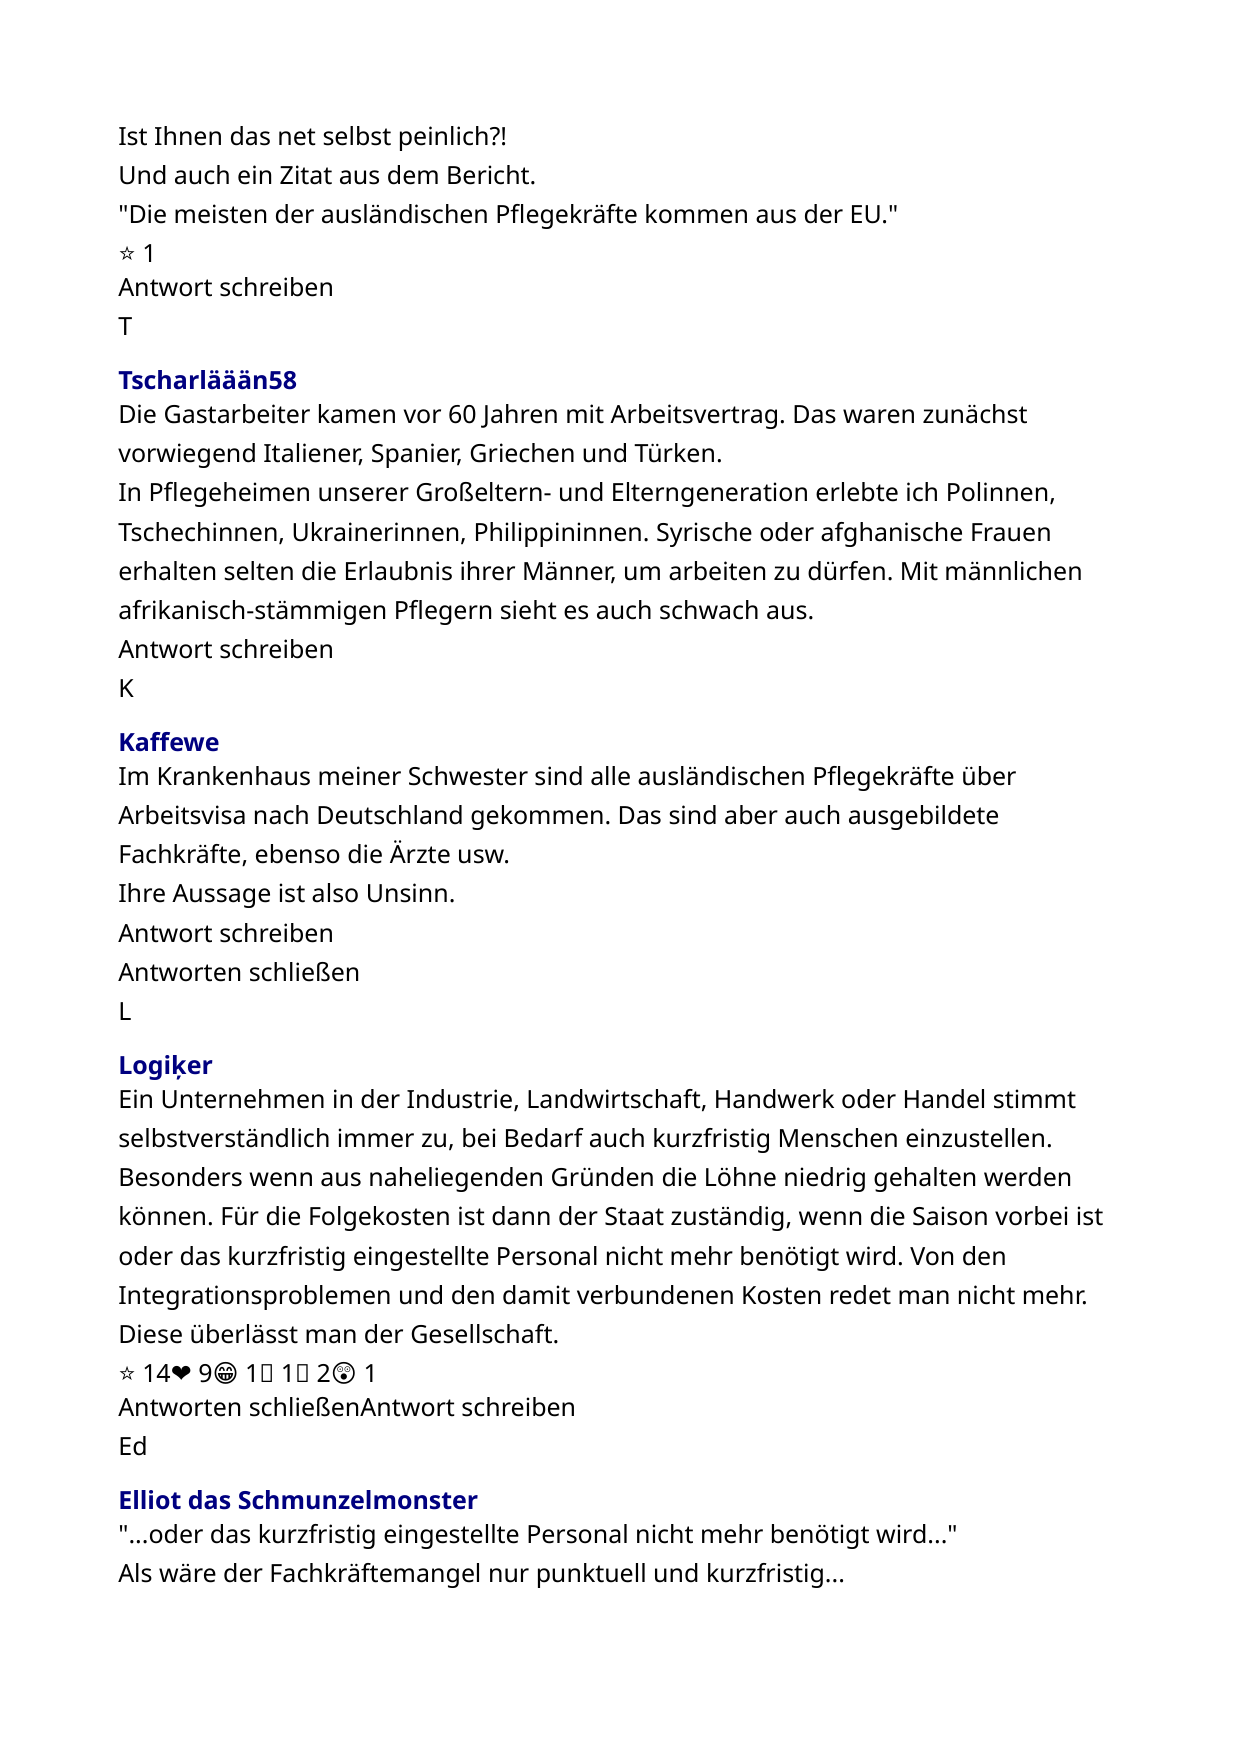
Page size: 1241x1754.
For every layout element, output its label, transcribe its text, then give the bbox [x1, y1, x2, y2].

text "Die meisten der ausländischen Pflegekräfte kommen aus der EU." [118, 196, 1122, 231]
subtitle Kaffewe [118, 724, 1122, 759]
text K [118, 671, 1122, 705]
text T [118, 309, 1122, 343]
subtitle Tscharläään58 [118, 363, 1122, 397]
text ⭐️ 14❤️ 9😁 1🙁 1🤨 2😲 1 [118, 1356, 1122, 1390]
text Antwort schreiben [118, 632, 1122, 666]
text Und auch ein Zitat aus dem Bericht. [118, 157, 1122, 191]
text Ed [118, 1429, 1122, 1463]
text In Pflegeheimen unserer Großeltern- und Elterngeneration erlebte ich Polinnen, Tschechinnen, Ukrainerinnen, Philippininnen. Syrische oder afghanische Frauen erhalten selten die Erlaubnis ihrer Männer, um arbeiten zu dürfen. Mit männlichen afrikanisch-stämmigen Pflegern sieht es auch schwach aus. [118, 475, 1122, 627]
text "...oder das kurzfristig eingestellte Personal nicht mehr benötigt wird..." [118, 1517, 1122, 1551]
text Antworten schließenAntwort schreiben [118, 1390, 1122, 1424]
text Ihre Aussage ist also Unsinn. [118, 876, 1122, 910]
text Die Gastarbeiter kamen vor 60 Jahren mit Arbeitsvertrag. Das waren zunächst vorwiegend Italiener, Spanier, Griechen und Türken. [118, 397, 1122, 470]
subtitle Elliot das Schmunzelmonster [118, 1483, 1122, 1517]
text ⭐️ 1 [118, 236, 1122, 270]
text L [118, 994, 1122, 1028]
text Ist Ihnen das net selbst peinlich?! [118, 118, 1122, 152]
text Als wäre der Fachkräftemangel nur punktuell und kurzfristig... [118, 1556, 1122, 1590]
text Antworten schließen [118, 954, 1122, 988]
text Antwort schreiben [118, 270, 1122, 304]
text Ein Unternehmen in der Industrie, Landwirtschaft, Handwerk oder Handel stimmt selbstverständlich immer zu, bei Bedarf auch kurzfristig Menschen einzustellen. Besonders wenn aus naheliegenden Gründen die Löhne niedrig gehalten werden können. Für die Folgekosten ist dann der Staat zuständig, wenn die Saison vorbei ist oder das kurzfristig eingestellte Personal nicht mehr benötigt wird. Von den Integrationsproblemen und den damit verbundenen Kosten redet man nicht mehr. Diese überlässt man der Gesellschaft. [118, 1081, 1122, 1351]
text Antwort schreiben [118, 915, 1122, 949]
text Im Krankenhaus meiner Schwester sind alle ausländischen Pflegekräfte über Arbeitsvisa nach Deutschland gekommen. Das sind aber auch ausgebildete Fachkräfte, ebenso die Ärzte usw. [118, 759, 1122, 871]
subtitle Logiķer [118, 1047, 1122, 1081]
